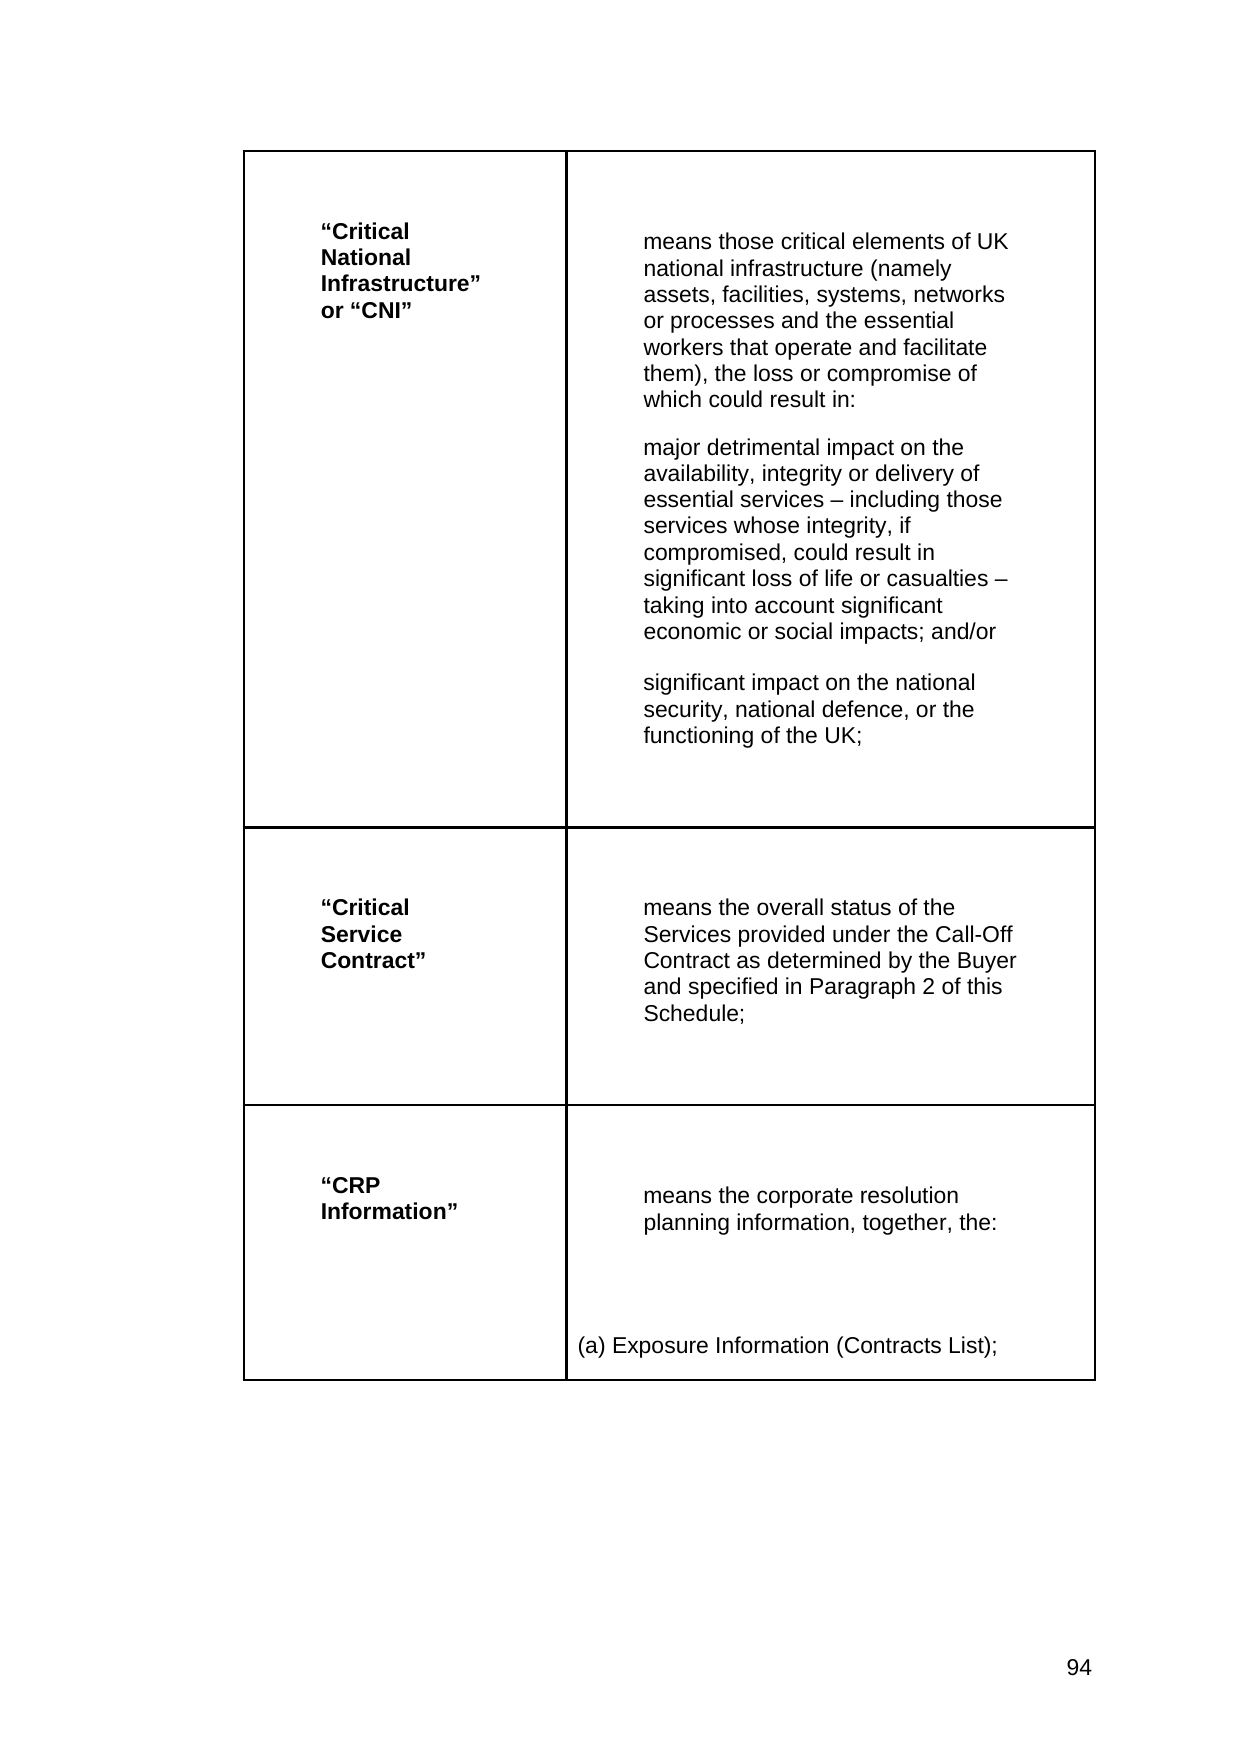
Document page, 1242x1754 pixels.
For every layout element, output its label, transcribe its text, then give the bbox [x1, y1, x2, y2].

table_cell “CRP Information” [245, 1106, 565, 1379]
table_cell “Critical Service Contract” [245, 829, 565, 1104]
table_cell means the corporate resolution planning information, together, the: (a) Exposure Information (Contracts List); [568, 1106, 1094, 1379]
table_cell means those critical elements of UK national infrastructure (namely assets, facilities, systems, networks or processes and the essential workers that operate and facilitate them), the loss or compromise of which could result in: major detrimental impact on the availability, integrity or delivery of essential services – including those services whose integrity, if compromised, could result in significant loss of life or casualties – taking into account significant economic or social impacts; and/or significant impact on the national security, national defence, or the functioning of the UK; [568, 152, 1094, 826]
table_cell “Critical National Infrastructure” or “CNI” [245, 152, 565, 826]
table_cell means the overall status of the Services provided under the Call-Off Contract as determined by the Buyer and specified in Paragraph 2 of this Schedule; [568, 829, 1094, 1104]
